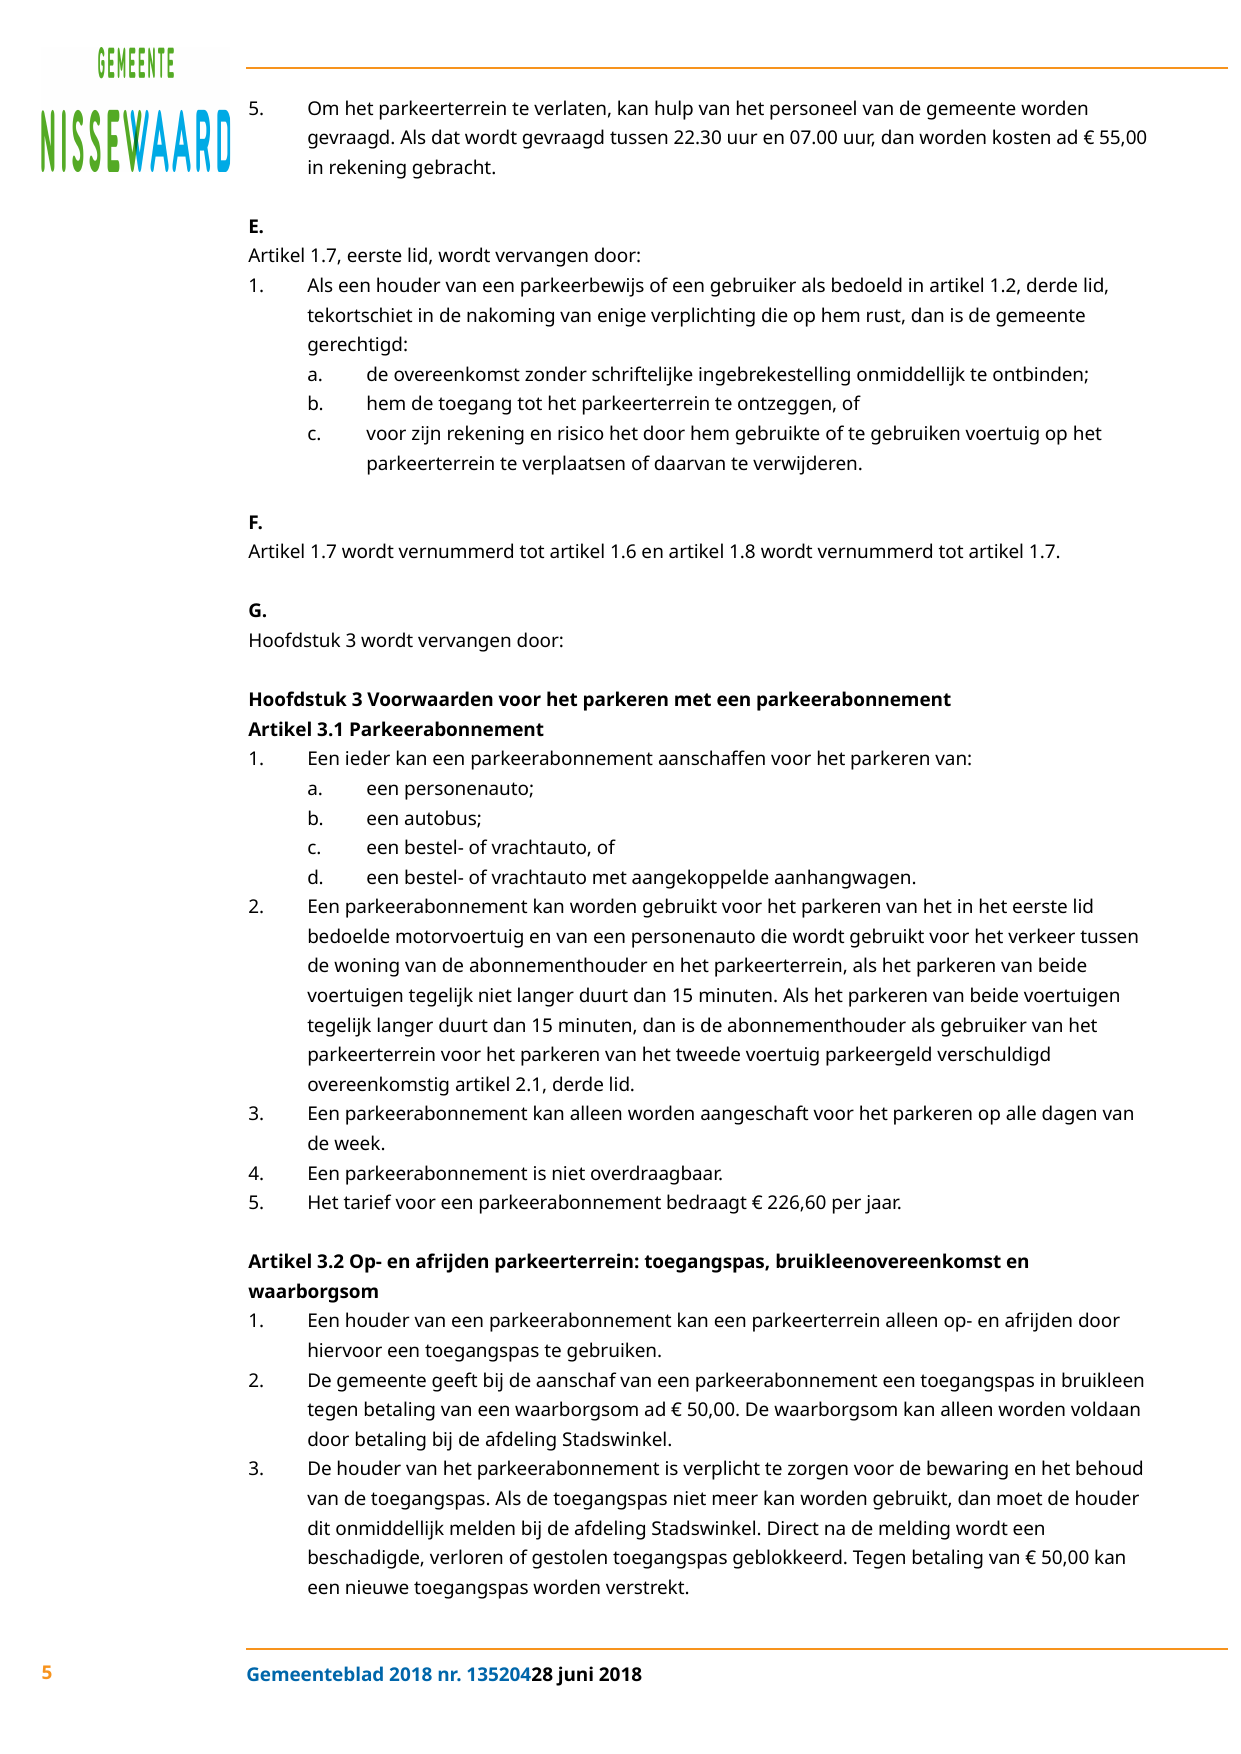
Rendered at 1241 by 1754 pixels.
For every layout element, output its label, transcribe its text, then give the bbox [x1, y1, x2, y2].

list de overeenkomst zonder schriftelijke ingebrekestelling onmiddellijk te ontbinden; [307, 361, 1152, 387]
picture [222, 122, 227, 160]
list Een houder van een parkeerabonnement kan een parkeerterrein alleen op- en afrijden door hiervoor een toegangspas te gebruiken. [248, 1308, 1152, 1363]
text E. [248, 213, 1152, 239]
list Een ieder kan een parkeerabonnement aanschaffen voor het parkeren van: [248, 746, 1152, 771]
picture [41, 47, 231, 172]
list De houder van het parkeerabonnement is verplicht te zorgen voor de bewaring en het behoud van de toegangspas. Als de toegangspas niet meer kan worden gebruikt, dan moet de houder dit onmiddellijk melden bij de afdeling Stadswinkel. Direct na de melding wordt een beschadigde, verloren of gestolen toegangspas geblokkeerd. Tegen betaling van € 50,00 kan een nieuwe toegangspas worden verstrekt. [248, 1456, 1152, 1600]
list hem de toegang tot het parkeerterrein te ontzeggen, of [307, 391, 1152, 416]
text Artikel 3.2 Op- en afrijden parkeerterrein: toegangspas, bruikleenovereenkomst en waarborgsom [248, 1248, 1152, 1304]
list Het tarief voor een parkeerabonnement bedraagt € 226,60 per jaar. [248, 1189, 1152, 1215]
text Hoofdstuk 3 Voorwaarden voor het parkeren met een parkeerabonnement [248, 686, 1152, 712]
list Een parkeerabonnement is niet overdraagbaar. [248, 1160, 1152, 1186]
list Een parkeerabonnement kan worden gebruikt voor het parkeren van het in het eerste lid bedoelde motorvoertuig en van een personenauto die wordt gebruikt voor het verkeer tussen de woning van de abonnementhouder en het parkeerterrein, als het parkeren van beide voertuigen tegelijk niet langer duurt dan 15 minuten. Als het parkeren van beide voertuigen tegelijk langer duurt dan 15 minuten, dan is de abonnementhouder als gebruiker van het parkeerterrein voor het parkeren van het tweede voertuig parkeergeld verschuldigd overeenkomstig artikel 2.1, derde lid. [248, 893, 1152, 1097]
text G. [248, 598, 1152, 623]
picture [201, 122, 206, 138]
list een bestel- of vrachtauto, of [307, 834, 1152, 860]
picture [154, 157, 165, 172]
text Artikel 3.1 Parkeerabonnement [248, 716, 1152, 742]
text Hoofdstuk 3 wordt vervangen door: [248, 627, 1152, 653]
list een personenauto; [307, 775, 1152, 801]
text Artikel 1.7 wordt vernummerd tot artikel 1.6 en artikel 1.8 wordt vernummerd tot artikel 1.7. [248, 538, 1152, 564]
list Een parkeerabonnement kan alleen worden aangeschaft voor het parkeren op alle dagen van de week. [248, 1101, 1152, 1156]
list Als een houder van een parkeerbewijs of een gebruiker als bedoeld in artikel 1.2, derde lid, tekortschiet in de nakoming van enige verplichting die op hem rust, dan is de gemeente gerechtigd: [248, 272, 1152, 357]
picture [200, 151, 206, 172]
list Om het parkeerterrein te verlaten, kan hulp van het personeel van de gemeente worden gevraagd. Als dat wordt gevraagd tussen 22.30 uur en 07.00 uur, dan worden kosten ad € 55,00 in rekening gebracht. [248, 95, 1152, 180]
text Artikel 1.7, eerste lid, wordt vervangen door: [248, 243, 1152, 268]
list een autobus; [307, 805, 1152, 831]
list voor zijn rekening en risico het door hem gebruikte of te gebruiken voertuig op het parkeerterrein te verplaatsen of daarvan te verwijderen. [307, 420, 1152, 476]
list een bestel- of vrachtauto met aangekoppelde aanhangwagen. [307, 864, 1152, 890]
text F. [248, 509, 1152, 535]
picture [176, 157, 187, 172]
list De gemeente geeft bij de aanschaf van een parkeerabonnement een toegangspas in bruikleen tegen betaling van een waarborgsom ad € 50,00. De waarborgsom kan alleen worden voldaan door betaling bij de afdeling Stadswinkel. [248, 1367, 1152, 1452]
